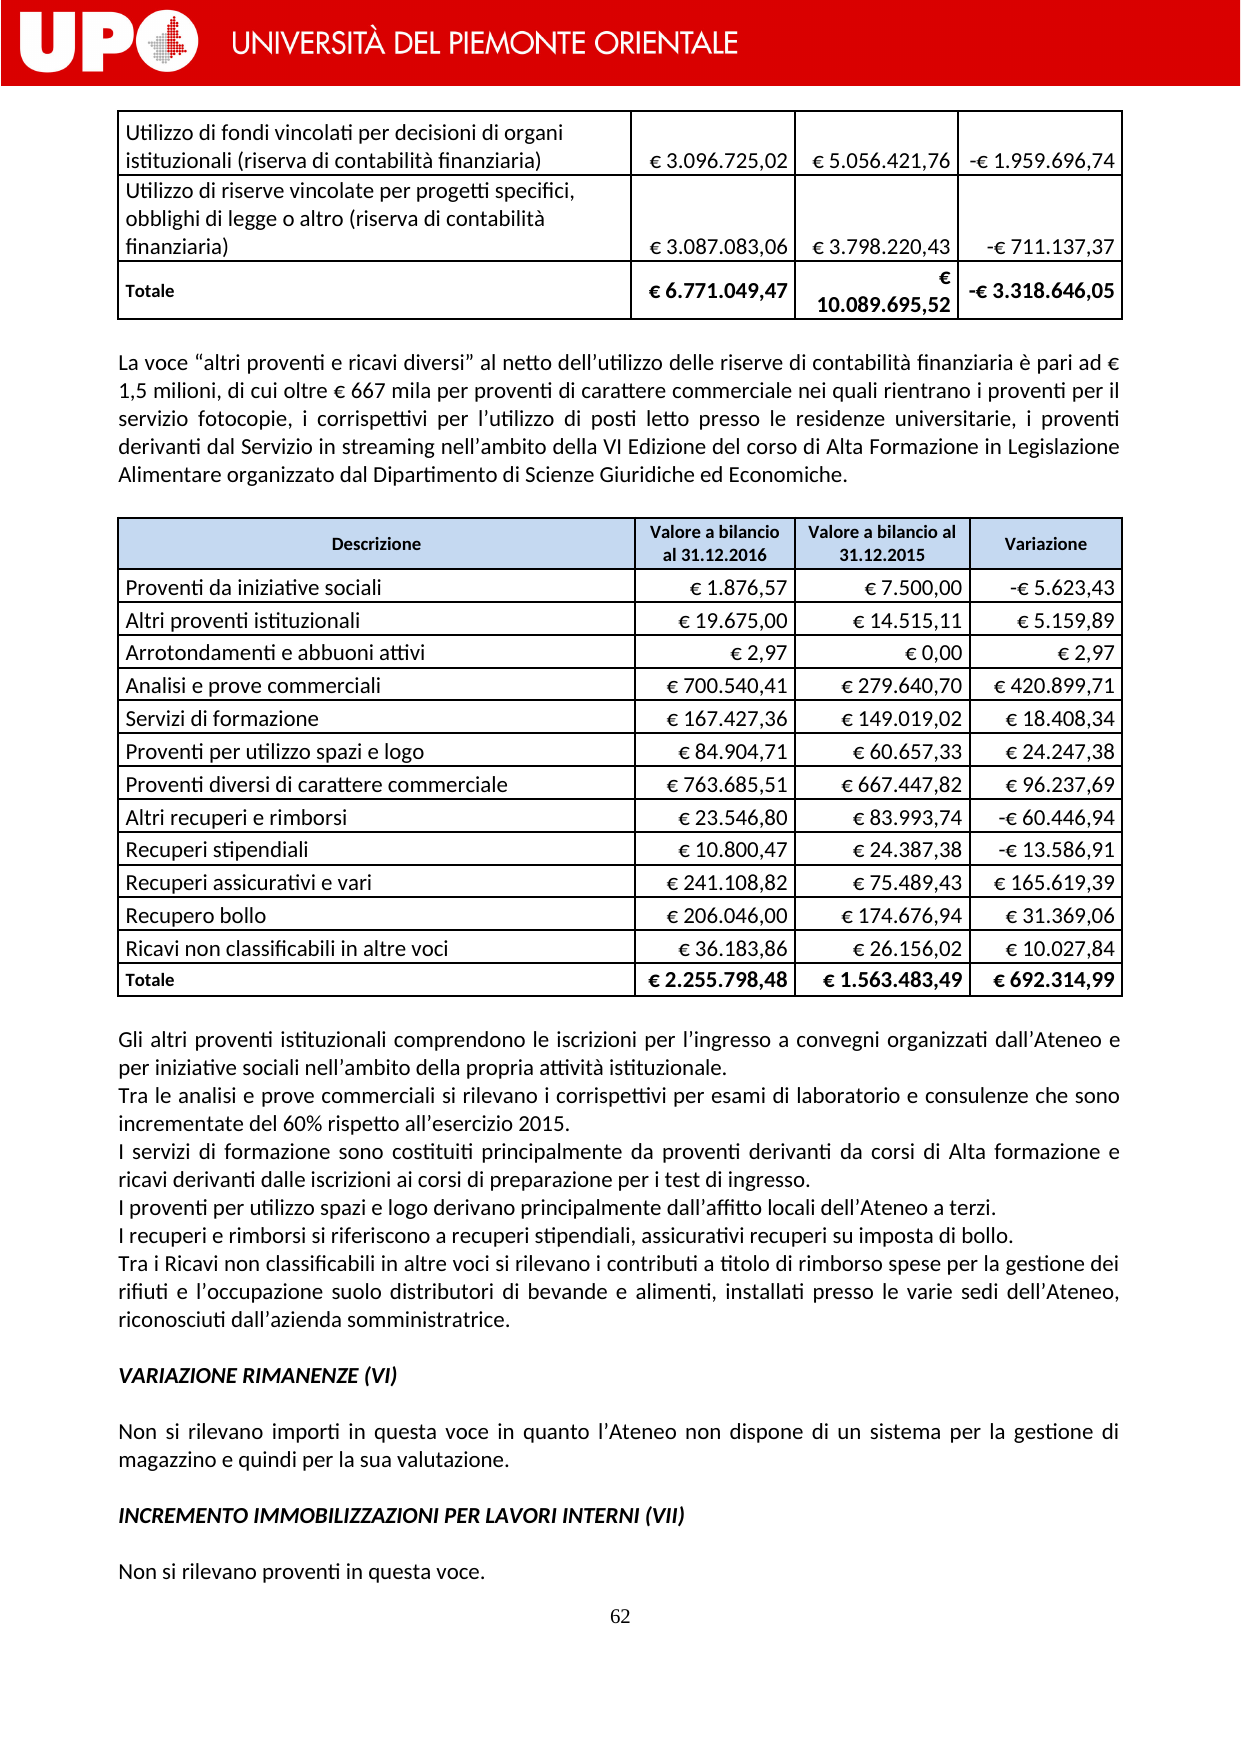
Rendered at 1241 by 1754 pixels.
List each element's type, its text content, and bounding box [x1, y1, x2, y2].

table_cell € 0,00 [796, 636, 969, 667]
table_cell € 84.904,71 [636, 734, 794, 765]
table_cell € 174.676,94 [796, 898, 969, 929]
table_cell Recupero bollo [119, 898, 634, 929]
table_cell € 26.156,02 [796, 931, 969, 962]
table_cell € 96.237,69 [971, 767, 1121, 798]
table_cell Recuperi assicurativi e vari [119, 866, 634, 896]
table_cell € 763.685,51 [636, 767, 794, 798]
text I servizi di formazione sono costituiti principalmente da proventi derivanti da corsi di Alta formazione e ricavi derivanti dalle iscrizioni ai corsi di preparazione per i test di ingresso. [118, 1137, 1122, 1193]
table_cell € 10.027,84 [971, 931, 1121, 962]
table_header Variazione [971, 519, 1121, 568]
table_cell € 75.489,43 [796, 866, 969, 896]
table_cell € 5.056.421,76 [796, 112, 957, 174]
text VARIAZIONE RIMANENZE (VI) [118, 1361, 1122, 1389]
table_cell -€ 3.318.646,05 [959, 262, 1121, 318]
table_cell € 6.771.049,47 [632, 262, 794, 318]
table_cell -€ 711.137,37 [959, 176, 1121, 260]
table_cell Recuperi stipendiali [119, 833, 634, 863]
table_cell € 667.447,82 [796, 767, 969, 798]
table_cell € 24.247,38 [971, 734, 1121, 765]
table_cell Analisi e prove commerciali [119, 669, 634, 699]
table_cell € 31.369,06 [971, 898, 1121, 929]
table_cell € 3.096.725,02 [632, 112, 794, 174]
text INCREMENTO IMMOBILIZZAZIONI PER LAVORI INTERNI (VII) [118, 1501, 1122, 1529]
table_cell Ricavi non classificabili in altre voci [119, 931, 634, 962]
table_cell € 2.255.798,48 [636, 964, 794, 995]
text La voce “altri proventi e ricavi diversi” al netto dell’utilizzo delle riserve di contabilità finanziaria è pari ad € 1,5 milioni, di cui oltre € 667 mila per proventi di carattere commerciale nei quali rientrano i proventi per il servizio fotocopie, i corrispettivi per l’utilizzo di posti letto presso le residenze universitarie, i proventi derivanti dal Servizio in streaming nell’ambito della VI Edizione del corso di Alta Formazione in Legislazione Alimentare organizzato dal Dipartimento di Scienze Giuridiche ed Economiche. [118, 348, 1122, 488]
table_cell € 165.619,39 [971, 866, 1121, 896]
table_header Valore a bilancio al 31.12.2015 [796, 519, 969, 568]
table_cell € 24.387,38 [796, 833, 969, 863]
table_cell Altri recuperi e rimborsi [119, 800, 634, 831]
table_cell € 83.993,74 [796, 800, 969, 831]
table_cell € 60.657,33 [796, 734, 969, 765]
table_cell € 241.108,82 [636, 866, 794, 896]
text I recuperi e rimborsi si riferiscono a recuperi stipendiali, assicurativi recuperi su imposta di bollo. [118, 1221, 1122, 1249]
table_cell Altri proventi istituzionali [119, 603, 634, 634]
table_cell Proventi diversi di carattere commerciale [119, 767, 634, 798]
text Tra le analisi e prove commerciali si rilevano i corrispettivi per esami di laboratorio e consulenze che sono incrementate del 60% rispetto all’esercizio 2015. [118, 1081, 1122, 1137]
table_cell € 3.798.220,43 [796, 176, 957, 260]
table_cell Utilizzo di fondi vincolati per decisioni di organi istituzionali (riserva di contabilità finanziaria) [119, 112, 630, 174]
table_cell € 2,97 [636, 636, 794, 667]
table_cell Arrotondamenti e abbuoni attivi [119, 636, 634, 667]
text I proventi per utilizzo spazi e logo derivano principalmente dall’affitto locali dell’Ateneo a terzi. [118, 1193, 1122, 1221]
table_cell € 7.500,00 [796, 570, 969, 601]
table_cell € 700.540,41 [636, 669, 794, 699]
table_cell Totale [119, 262, 630, 318]
table_cell € 10.800,47 [636, 833, 794, 863]
table_cell € 14.515,11 [796, 603, 969, 634]
table_cell € 167.427,36 [636, 701, 794, 732]
table_cell € 36.183,86 [636, 931, 794, 962]
table_cell € 18.408,34 [971, 701, 1121, 732]
table_cell € 3.087.083,06 [632, 176, 794, 260]
table_cell € 420.899,71 [971, 669, 1121, 699]
table_cell Proventi da iniziative sociali [119, 570, 634, 601]
text Tra i Ricavi non classificabili in altre voci si rilevano i contributi a titolo di rimborso spese per la gestione dei rifiuti e l’occupazione suolo distributori di bevande e alimenti, installati presso le varie sedi dell’Ateneo, riconosciuti dall’azienda somministratrice. [118, 1249, 1122, 1333]
table_header Descrizione [119, 519, 634, 568]
text Non si rilevano proventi in questa voce. [118, 1557, 1122, 1585]
table_cell € 149.019,02 [796, 701, 969, 732]
table_cell € 692.314,99 [971, 964, 1121, 995]
table_cell € 1.876,57 [636, 570, 794, 601]
table_cell € 5.159,89 [971, 603, 1121, 634]
table_cell -€ 13.586,91 [971, 833, 1121, 863]
table_cell € 19.675,00 [636, 603, 794, 634]
table_cell € 279.640,70 [796, 669, 969, 699]
text Gli altri proventi istituzionali comprendono le iscrizioni per l’ingresso a convegni organizzati dall’Ateneo e per iniziative sociali nell’ambito della propria attività istituzionale. [118, 1025, 1122, 1081]
text Non si rilevano importi in questa voce in quanto l’Ateneo non dispone di un sistema per la gestione di magazzino e quindi per la sua valutazione. [118, 1417, 1122, 1473]
table_cell € 10.089.695,52 [796, 262, 957, 318]
table_cell -€ 1.959.696,74 [959, 112, 1121, 174]
table_cell € 206.046,00 [636, 898, 794, 929]
table_cell Proventi per utilizzo spazi e logo [119, 734, 634, 765]
table_cell -€ 5.623,43 [971, 570, 1121, 601]
table_header Valore a bilancio al 31.12.2016 [636, 519, 794, 568]
table_cell Totale [119, 964, 634, 995]
table_cell € 2,97 [971, 636, 1121, 667]
table_cell Servizi di formazione [119, 701, 634, 732]
table_cell € 23.546,80 [636, 800, 794, 831]
table_cell Utilizzo di riserve vincolate per progetti specifici, obblighi di legge o altro (riserva di contabilità finanziaria) [119, 176, 630, 260]
table_cell -€ 60.446,94 [971, 800, 1121, 831]
table_cell € 1.563.483,49 [796, 964, 969, 995]
